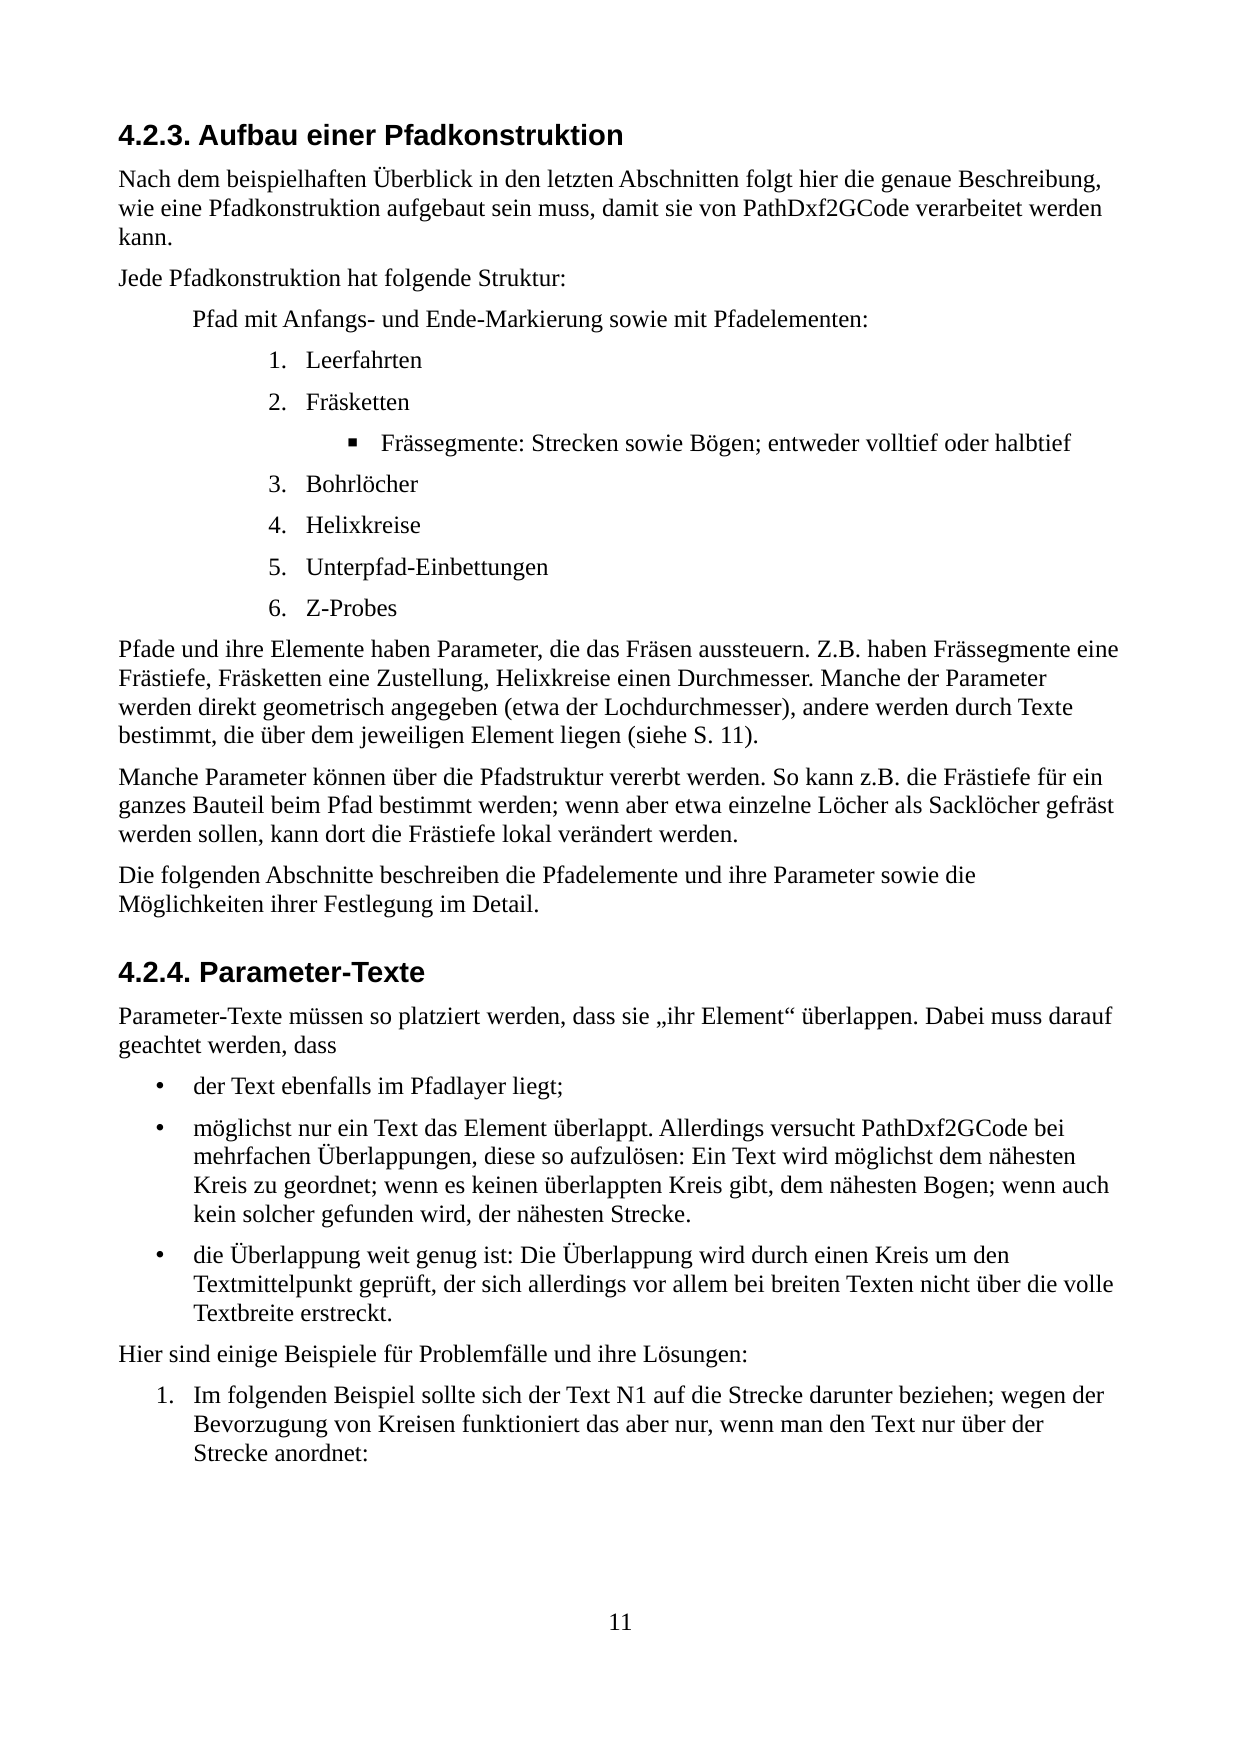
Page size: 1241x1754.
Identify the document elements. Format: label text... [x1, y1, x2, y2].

text Die folgenden Abschnitte beschreiben die Pfadelemente und ihre Parameter sowie die Möglichkeiten ihrer Festlegung im Detail. [118, 860, 1122, 918]
subtitle 4.2.3. Aufbau einer Pfadkonstruktion [118, 118, 1122, 152]
list Leerfahrten [268, 345, 1122, 374]
list Z-Probes [268, 593, 1122, 622]
list möglichst nur ein Text das Element überlappt. Allerdings versucht PathDxf2GCode bei mehrfachen Überlappungen, diese so aufzulösen: Ein Text wird möglichst dem nähesten Kreis zu geordnet; wenn es keinen überlappten Kreis gibt, dem nähesten Bogen; wenn auch kein solcher gefunden wird, der nähesten Strecke. [156, 1113, 1122, 1228]
list Unterpfad-Einbettungen [268, 552, 1122, 580]
subtitle 4.2.4. Parameter-Texte [118, 955, 1122, 989]
list der Text ebenfalls im Pfadlayer liegt; [156, 1071, 1122, 1100]
list die Überlappung weit genug ist: Die Überlappung wird durch einen Kreis um den Textmittelpunkt geprüft, der sich allerdings vor allem bei breiten Texten nicht über die volle Textbreite erstreckt. [156, 1240, 1122, 1326]
text Hier sind einige Beispiele für Problemfälle und ihre Lösungen: [118, 1339, 1122, 1368]
list Fräsketten [268, 387, 1122, 415]
text Manche Parameter können über die Pfadstruktur vererbt werden. So kann z.B. die Frästiefe für ein ganzes Bauteil beim Pfad bestimmt werden; wenn aber etwa einzelne Löcher als Sacklöcher gefräst werden sollen, kann dort die Frästiefe lokal verändert werden. [118, 762, 1122, 848]
list Im folgenden Beispiel sollte sich der Text N1 auf die Strecke darunter beziehen; wegen der Bevorzugung von Kreisen funktioniert das aber nur, wenn man den Text nur über der Strecke anordnet: [156, 1380, 1122, 1466]
list Helixkreise [268, 510, 1122, 539]
text Nach dem beispielhaften Überblick in den letzten Abschnitten folgt hier die genaue Beschreibung, wie eine Pfadkonstruktion aufgebaut sein muss, damit sie von PathDxf2GCode verarbeitet werden kann. [118, 164, 1122, 250]
text Pfade und ihre Elemente haben Parameter, die das Fräsen aussteuern. Z.B. haben Frässegmente eine Frästiefe, Fräsketten eine Zustellung, Helixkreise einen Durchmesser. Manche der Parameter werden direkt geometrisch angegeben (etwa der Lochdurchmesser), andere werden durch Texte bestimmt, die über dem jeweiligen Element liegen (siehe S. 11). [118, 634, 1122, 749]
list Bohrlöcher [268, 469, 1122, 498]
text Jede Pfadkonstruktion hat folgende Struktur: [118, 263, 1122, 292]
text Parameter-Texte müssen so platziert werden, dass sie „ihr Element“ überlappen. Dabei muss darauf geachtet werden, dass [118, 1001, 1122, 1059]
text Pfad mit Anfangs- und Ende-Markierung sowie mit Pfadelementen: [192, 304, 1122, 333]
list Frässegmente: Strecken sowie Bögen; entweder volltief oder halbtief [343, 428, 1122, 457]
